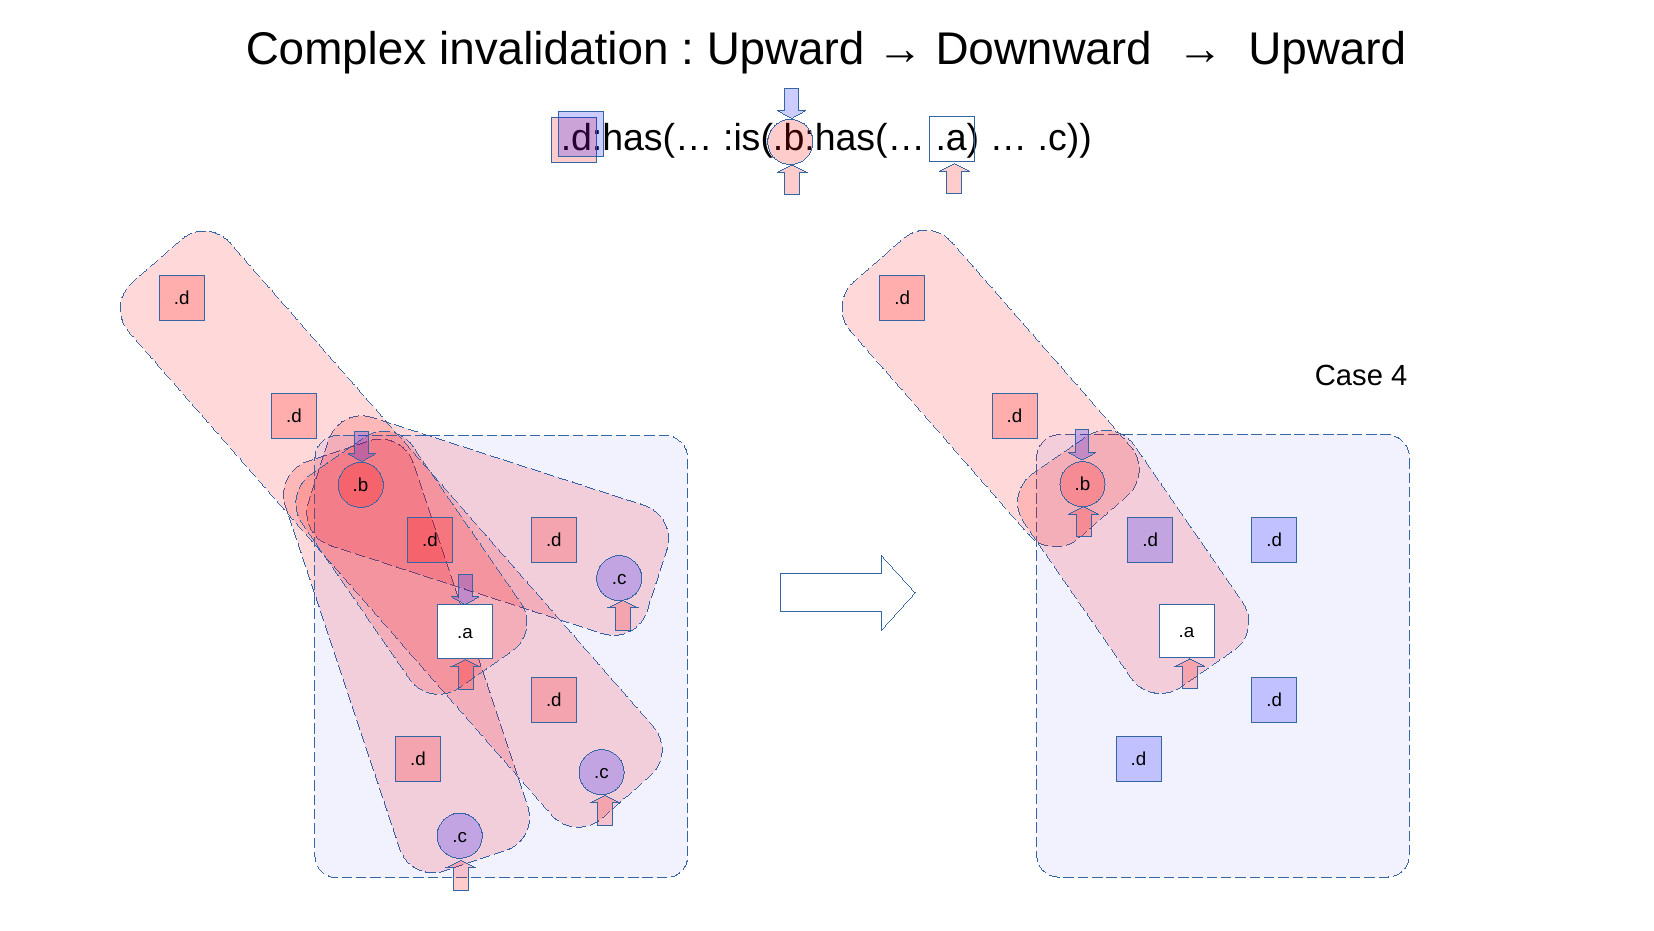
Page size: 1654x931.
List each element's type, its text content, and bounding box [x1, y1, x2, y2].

text_box .d [531, 517, 577, 563]
text_box Case 4 [1278, 351, 1444, 406]
text_box .d [271, 393, 317, 439]
text_box .d [1127, 517, 1173, 563]
text_box .b [338, 462, 384, 508]
text_box .d [992, 393, 1038, 439]
text_box .c [437, 813, 483, 859]
text_box .d [159, 275, 205, 321]
text_box [842, 230, 1410, 878]
text_box [780, 555, 916, 631]
text_box [929, 116, 975, 162]
text_box .d [407, 517, 453, 563]
text_box .c [579, 749, 625, 795]
text_box .c [596, 555, 642, 601]
text_box .d [1251, 677, 1297, 723]
text_box .d [395, 736, 441, 782]
text_box .a [437, 604, 493, 659]
text_box .b [1059, 461, 1106, 507]
text_box .d [531, 677, 577, 723]
text_box [120, 231, 688, 891]
text_box .d [1116, 736, 1162, 782]
text_box [767, 88, 813, 195]
text_box .d [879, 275, 925, 321]
text_box Complex invalidation : Upward → Downward → Upward .d:has(… :is(.b:has(… .a) … .c)) [0, 15, 1654, 199]
text_box [551, 111, 604, 163]
text_box .a [1159, 604, 1215, 658]
text_box [939, 163, 970, 194]
text_box .d [1251, 517, 1297, 563]
